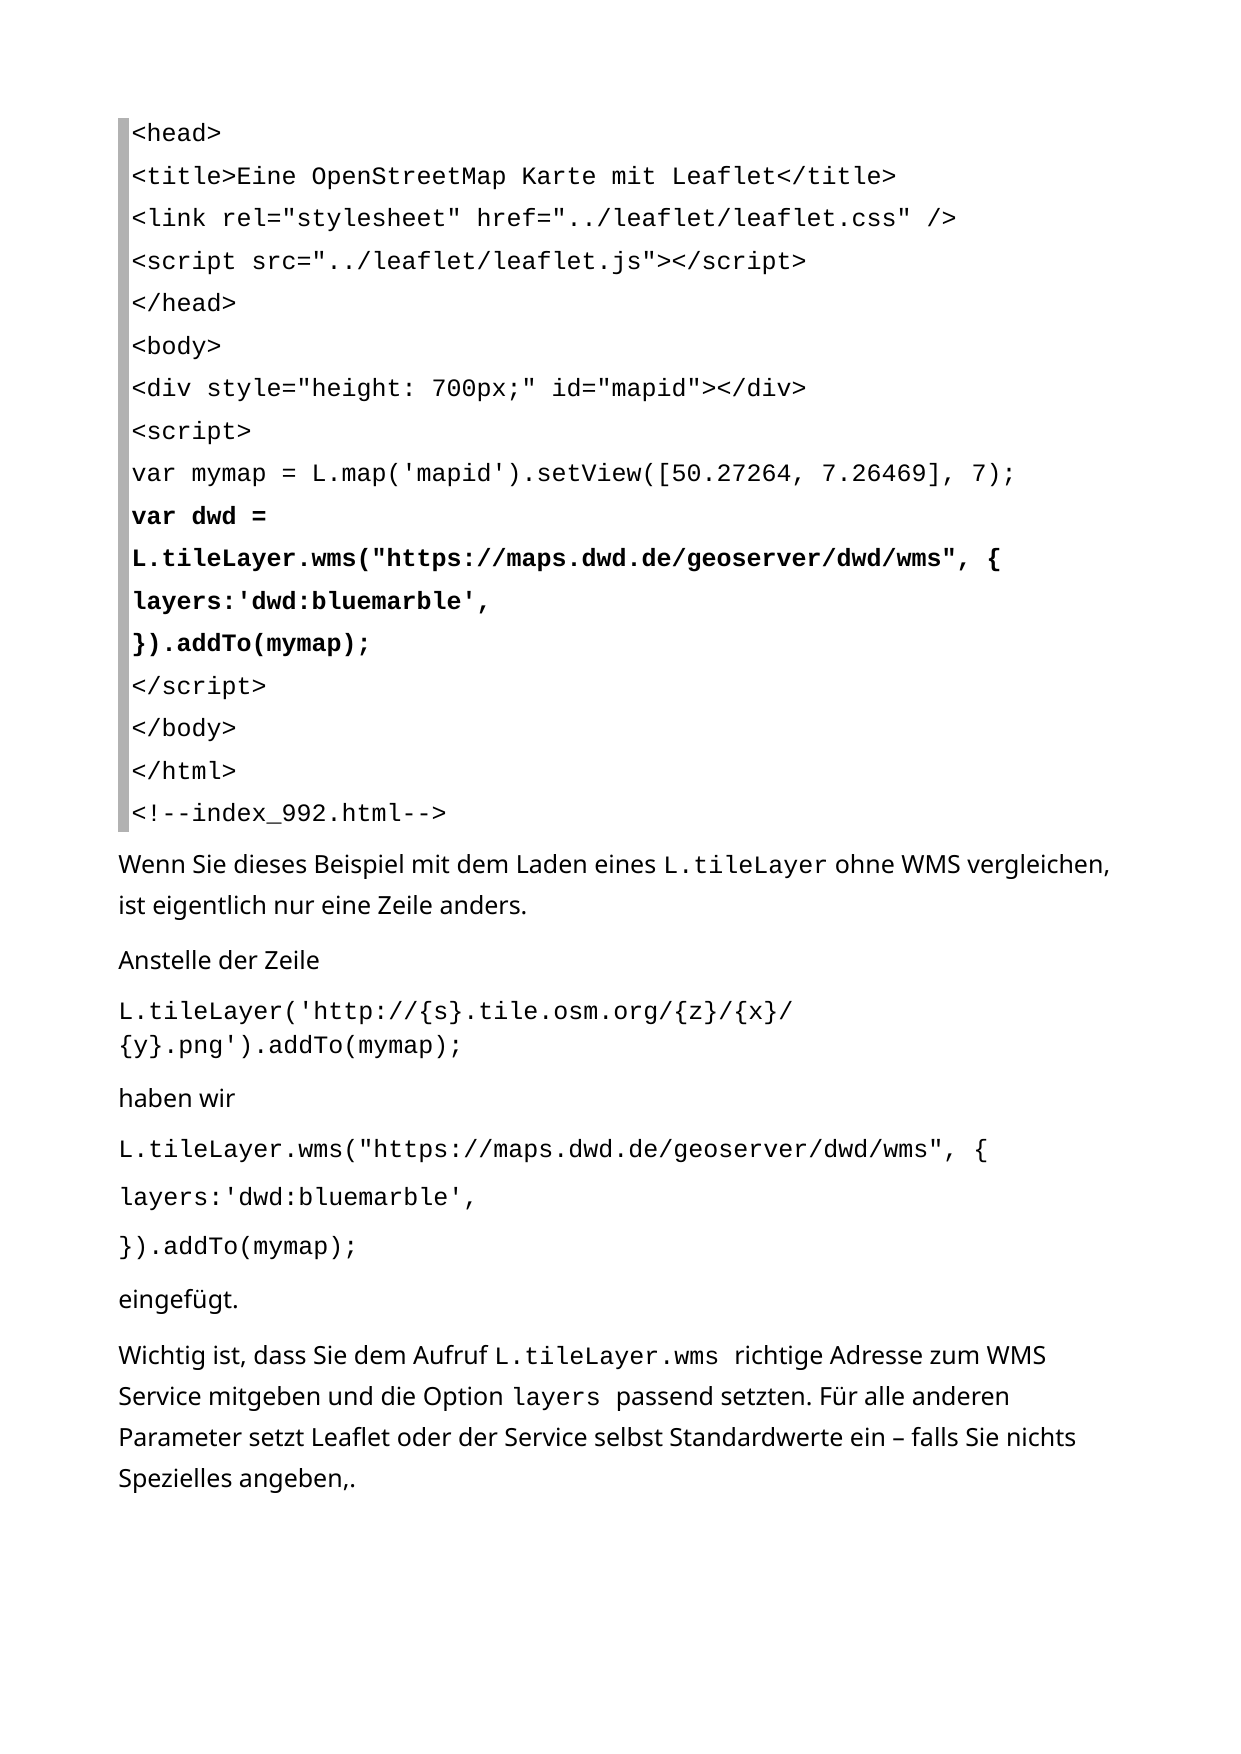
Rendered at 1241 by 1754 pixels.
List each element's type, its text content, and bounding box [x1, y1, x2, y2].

text layers:'dwd:bluemarble', [129, 586, 1122, 617]
text </body> [129, 713, 1122, 744]
text var mymap = L.map('mapid').setView([50.27264, 7.26469], 7); [129, 458, 1122, 489]
text </head> [129, 288, 1122, 319]
text <link rel="stylesheet" href="../leaflet/leaflet.css" /> [129, 203, 1122, 234]
text }).addTo(mymap); [118, 1233, 1122, 1262]
text Anstelle der Zeile [118, 943, 1122, 977]
text <div style="height: 700px;" id="mapid"></div> [129, 373, 1122, 404]
text haben wir [118, 1081, 1122, 1115]
text }).addTo(mymap); [129, 628, 1122, 659]
text <head> [129, 118, 1122, 149]
text <script src="../leaflet/leaflet.js"></script> [129, 246, 1122, 277]
text eingefügt. [118, 1282, 1122, 1316]
text </script> [129, 671, 1122, 702]
text <title>Eine OpenStreetMap Karte mit Leaflet</title> [129, 161, 1122, 192]
text </html> [129, 756, 1122, 787]
text <body> [129, 331, 1122, 362]
text var dwd = L.tileLayer.wms("https://maps.dwd.de/geoserver/dwd/wms", { [129, 501, 1122, 574]
text <!--index_992.html--> [129, 798, 1122, 832]
text L.tileLayer('http://{s}.tile.osm.org/{z}/{x}/{y}.png').addTo(mymap); [118, 998, 1122, 1061]
text Wichtig ist, dass Sie dem Aufruf L.tileLayer.wms richtige Adresse zum WMS Service mitgeben und die Option layers passend setzten. Für alle anderen Parameter setzt Leaflet oder der Service selbst Standardwerte ein – falls Sie nichts Spezielles angeben,. [118, 1337, 1122, 1494]
text Wenn Sie dieses Beispiel mit dem Laden eines L.tileLayer ohne WMS vergleichen, ist eigentlich nur eine Zeile anders. [118, 846, 1122, 922]
text <script> [129, 416, 1122, 447]
text layers:'dwd:bluemarble', [118, 1185, 1122, 1213]
text L.tileLayer.wms("https://maps.dwd.de/geoserver/dwd/wms", { [118, 1136, 1122, 1164]
